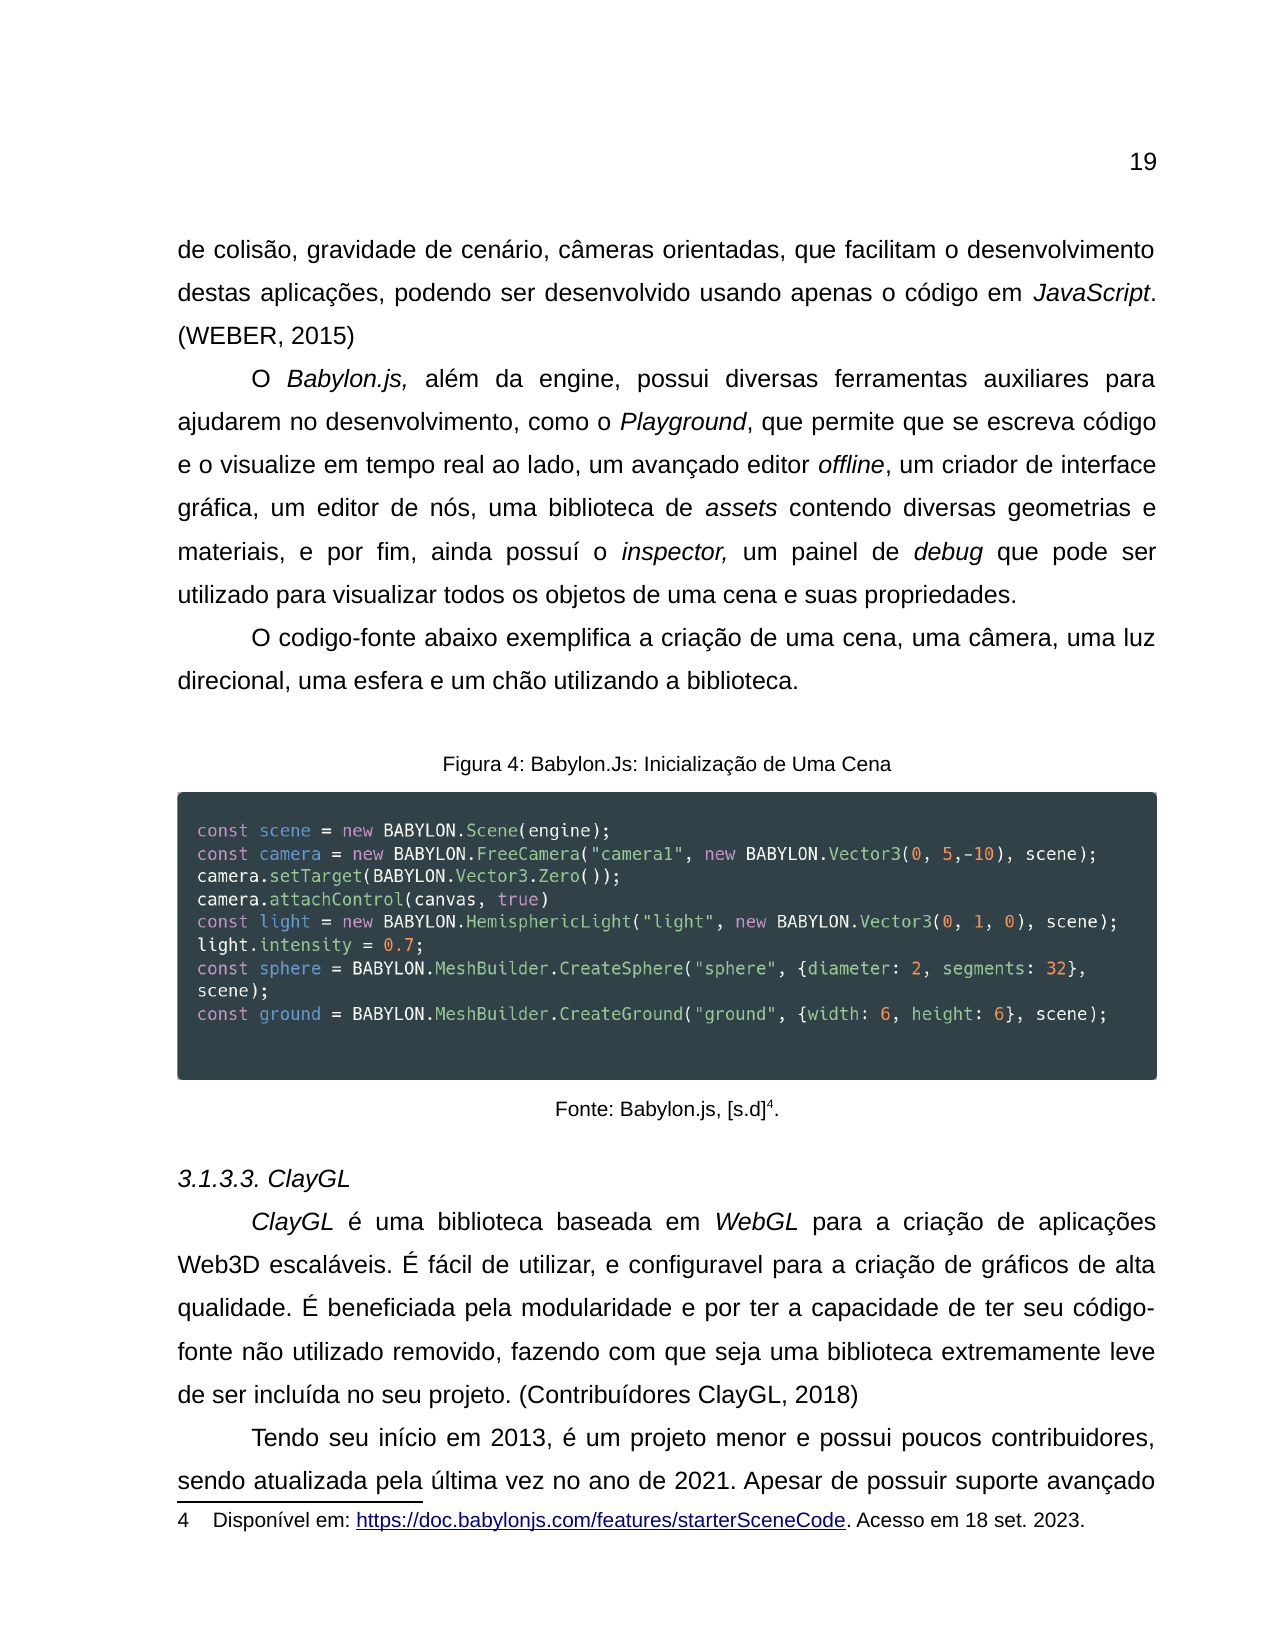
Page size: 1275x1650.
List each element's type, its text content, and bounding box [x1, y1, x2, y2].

picture [177, 792, 1157, 1080]
text de colisão, gravidade de cenário, câmeras orientadas, que facilitam o desenvolvimento destas aplicações, podendo ser desenvolvido usando apenas o código em JavaScript. (WEBER, 2015) [177, 235, 1157, 350]
subtitle 3.1.3.3. ClayGL [177, 1164, 1157, 1193]
text Tendo seu início em 2013, é um projeto menor e possui poucos contribuidores, sendo atualizada pela última vez no ano de 2021. Apesar de possuir suporte avançado [177, 1423, 1157, 1494]
text O codigo-fonte abaixo exemplifica a criação de uma cena, uma câmera, uma luz direcional, uma esfera e um chão utilizando a biblioteca. [177, 623, 1157, 695]
text Fonte: Babylon.js, [s.d]. [177, 1097, 1157, 1121]
text Figura 4: Babylon.Js: Inicialização de Uma Cena [177, 752, 1157, 776]
text O Babylon.js, além da engine, possui diversas ferramentas auxiliares para ajudarem no desenvolvimento, como o Playground, que permite que se escreva código e o visualize em tempo real ao lado, um avançado editor offline, um criador de interface gráfica, um editor de nós, uma biblioteca de assets contendo diversas geometrias e materiais, e por fim, ainda possuí o inspector, um painel de debug que pode ser utilizado para visualizar todos os objetos de uma cena e suas propriedades. [177, 364, 1157, 608]
text ClayGL é uma biblioteca baseada em WebGL para a criação de aplicações Web3D escaláveis. É fácil de utilizar, e configuravel para a criação de gráficos de alta qualidade. É beneficiada pela modularidade e por ter a capacidade de ter seu código-fonte não utilizado removido, fazendo com que seja uma biblioteca extremamente leve de ser incluída no seu projeto. (Contribuídores ClayGL, 2018) [177, 1207, 1157, 1408]
text Disponível em: https://doc.babylonjs.com/features/starterSceneCode. Acesso em 18 set. 2023. [177, 1508, 1157, 1532]
